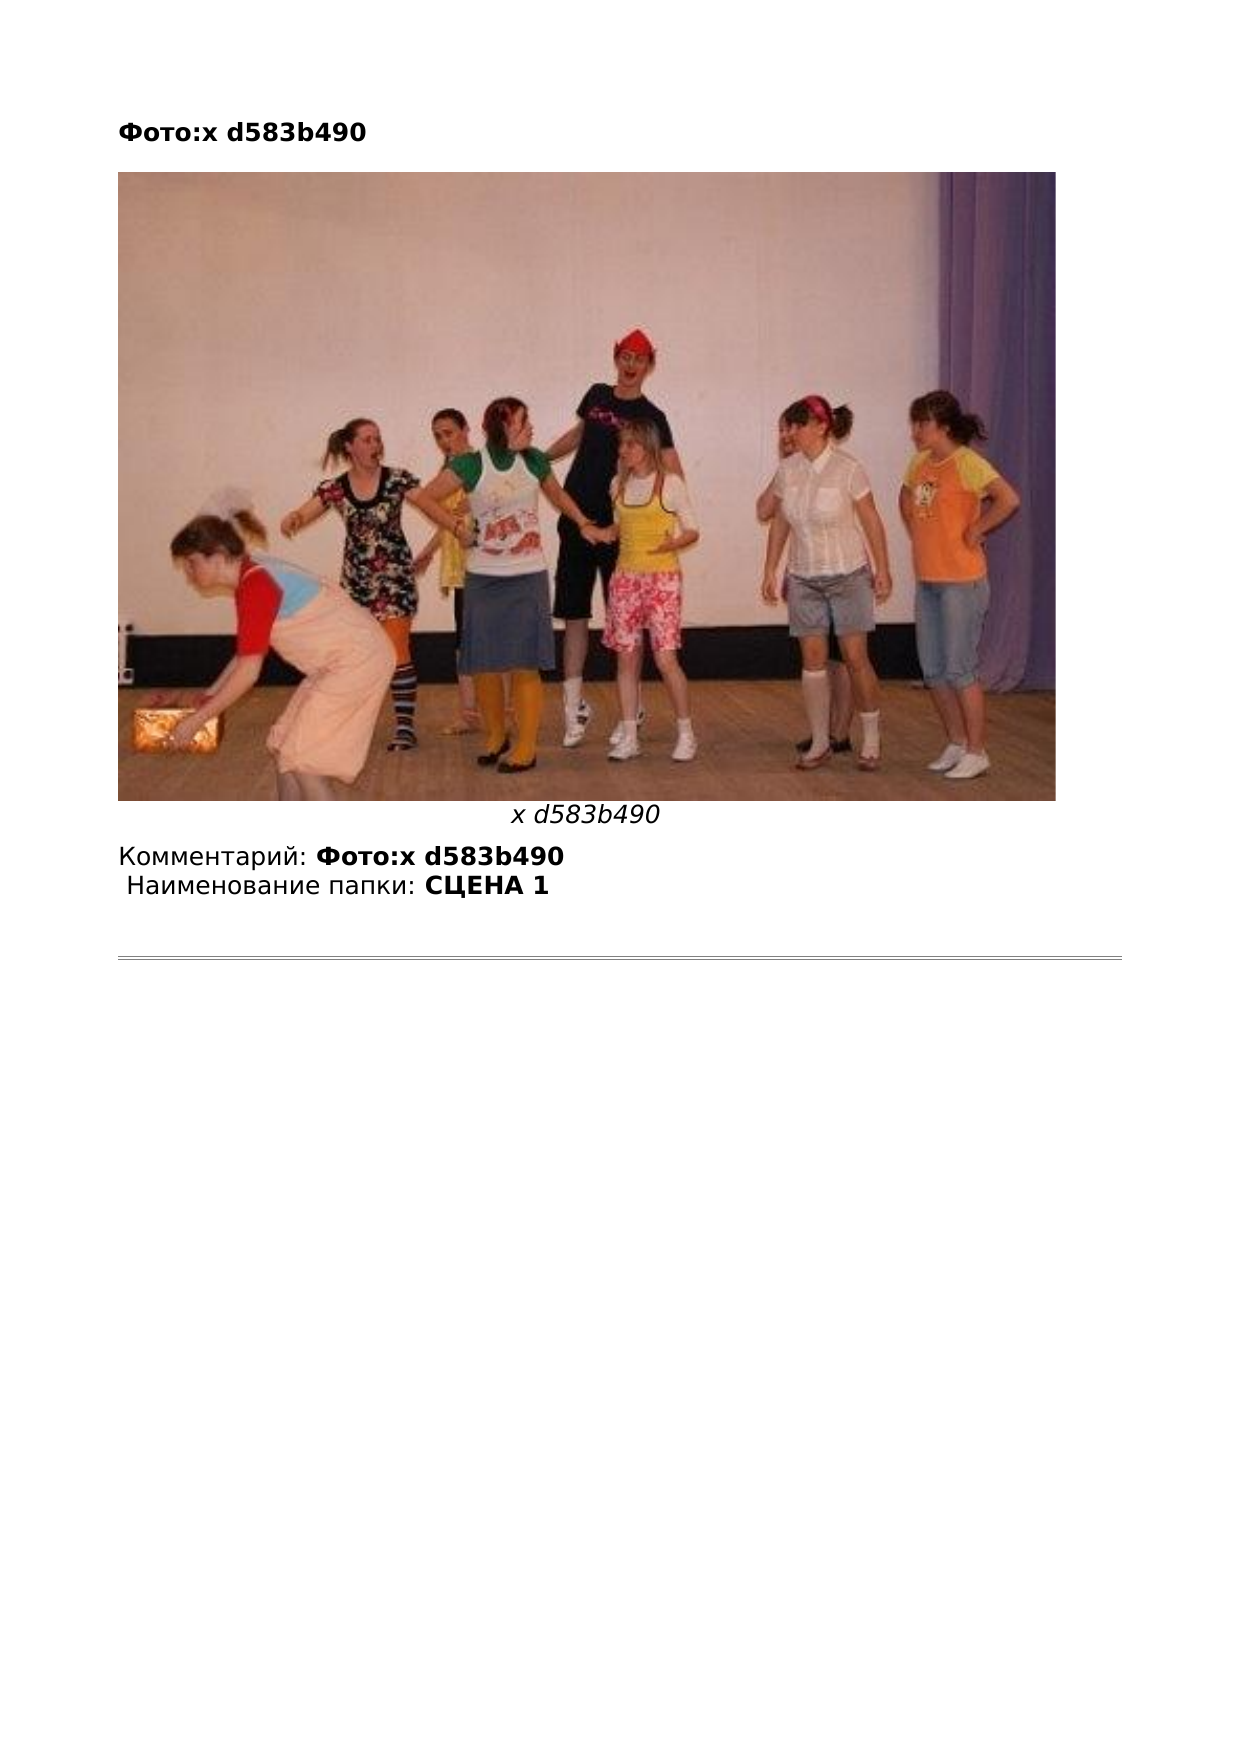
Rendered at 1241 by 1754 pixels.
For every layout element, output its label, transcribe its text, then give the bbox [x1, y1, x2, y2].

subtitle Фото:x d583b490 [118, 118, 1122, 147]
text Комментарий: Фото:x d583b490 Наименование папки: СЦЕНА 1 [118, 842, 1122, 929]
text x d583b490 [118, 801, 1056, 829]
picture [118, 172, 1056, 801]
